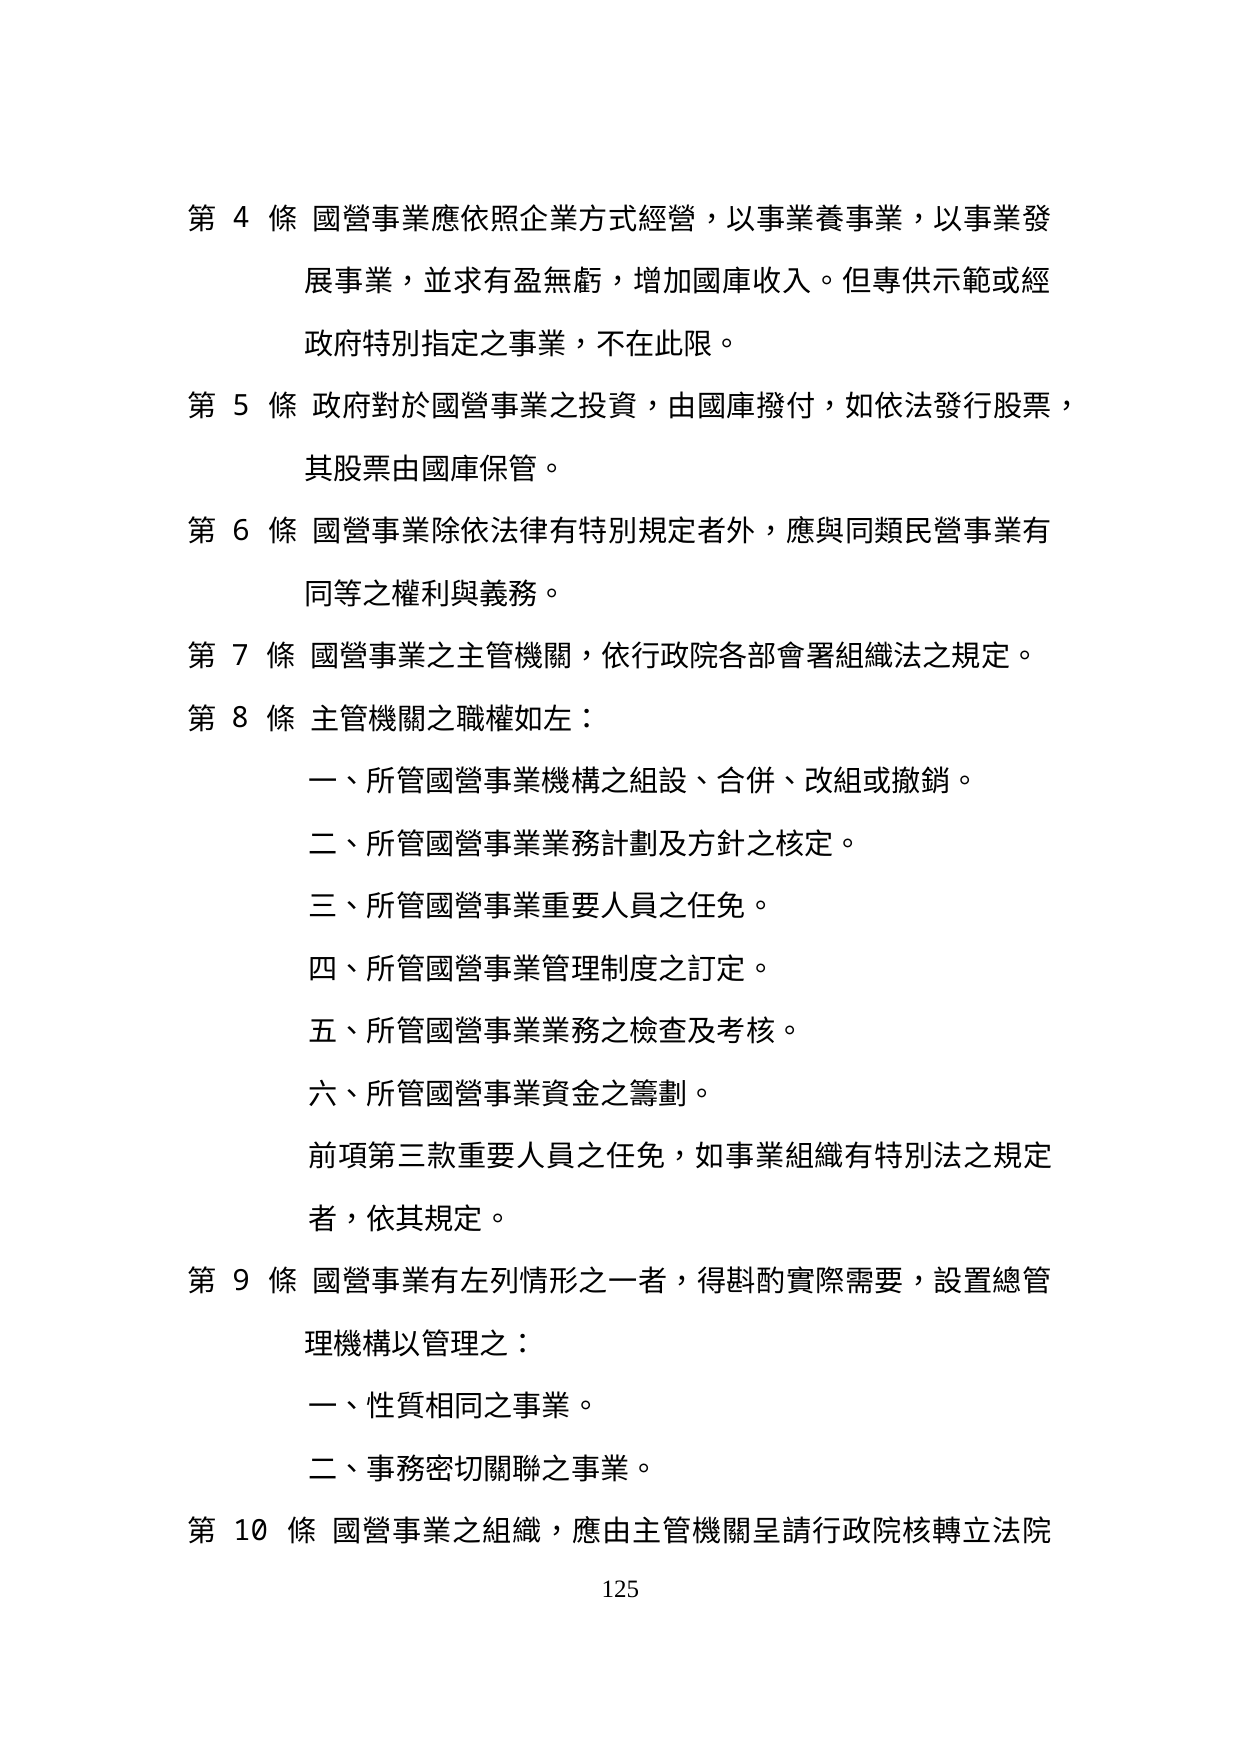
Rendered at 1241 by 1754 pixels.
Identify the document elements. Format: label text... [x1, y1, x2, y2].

text 六、所管國營事業資金之籌劃。 [308, 1050, 1053, 1112]
text 一、所管國營事業機構之組設、合併、改組或撤銷。 [308, 737, 1053, 800]
text 前項第三款重要人員之任免，如事業組織有特別法之規定者，依其規定。 [308, 1112, 1053, 1237]
text 二、所管國營事業業務計劃及方針之核定。 [308, 800, 1053, 862]
text 四、所管國營事業管理制度之訂定。 [308, 925, 1053, 987]
text 第 10 條 國營事業之組織，應由主管機關呈請行政院核轉立法院 [187, 1487, 1053, 1550]
text 五、所管國營事業業務之檢查及考核。 [308, 987, 1053, 1050]
text 第 4 條 國營事業應依照企業方式經營，以事業養事業，以事業發展事業，並求有盈無虧，增加國庫收入。但專供示範或經政府特別指定之事業，不在此限。 [187, 175, 1053, 362]
text 一、性質相同之事業。 [308, 1362, 1053, 1425]
text 三、所管國營事業重要人員之任免。 [308, 862, 1053, 925]
text 二、事務密切關聯之事業。 [308, 1425, 1053, 1487]
text 第 7 條 國營事業之主管機關，依行政院各部會署組織法之規定。 [187, 612, 1053, 675]
text 第 8 條 主管機關之職權如左： [187, 675, 1053, 737]
text 第 9 條 國營事業有左列情形之一者，得斟酌實際需要，設置總管理機構以管理之： [187, 1237, 1053, 1362]
text 第 5 條 政府對於國營事業之投資，由國庫撥付，如依法發行股票，其股票由國庫保管。 [187, 362, 1053, 487]
text 第 6 條 國營事業除依法律有特別規定者外，應與同類民營事業有同等之權利與義務。 [187, 487, 1053, 612]
